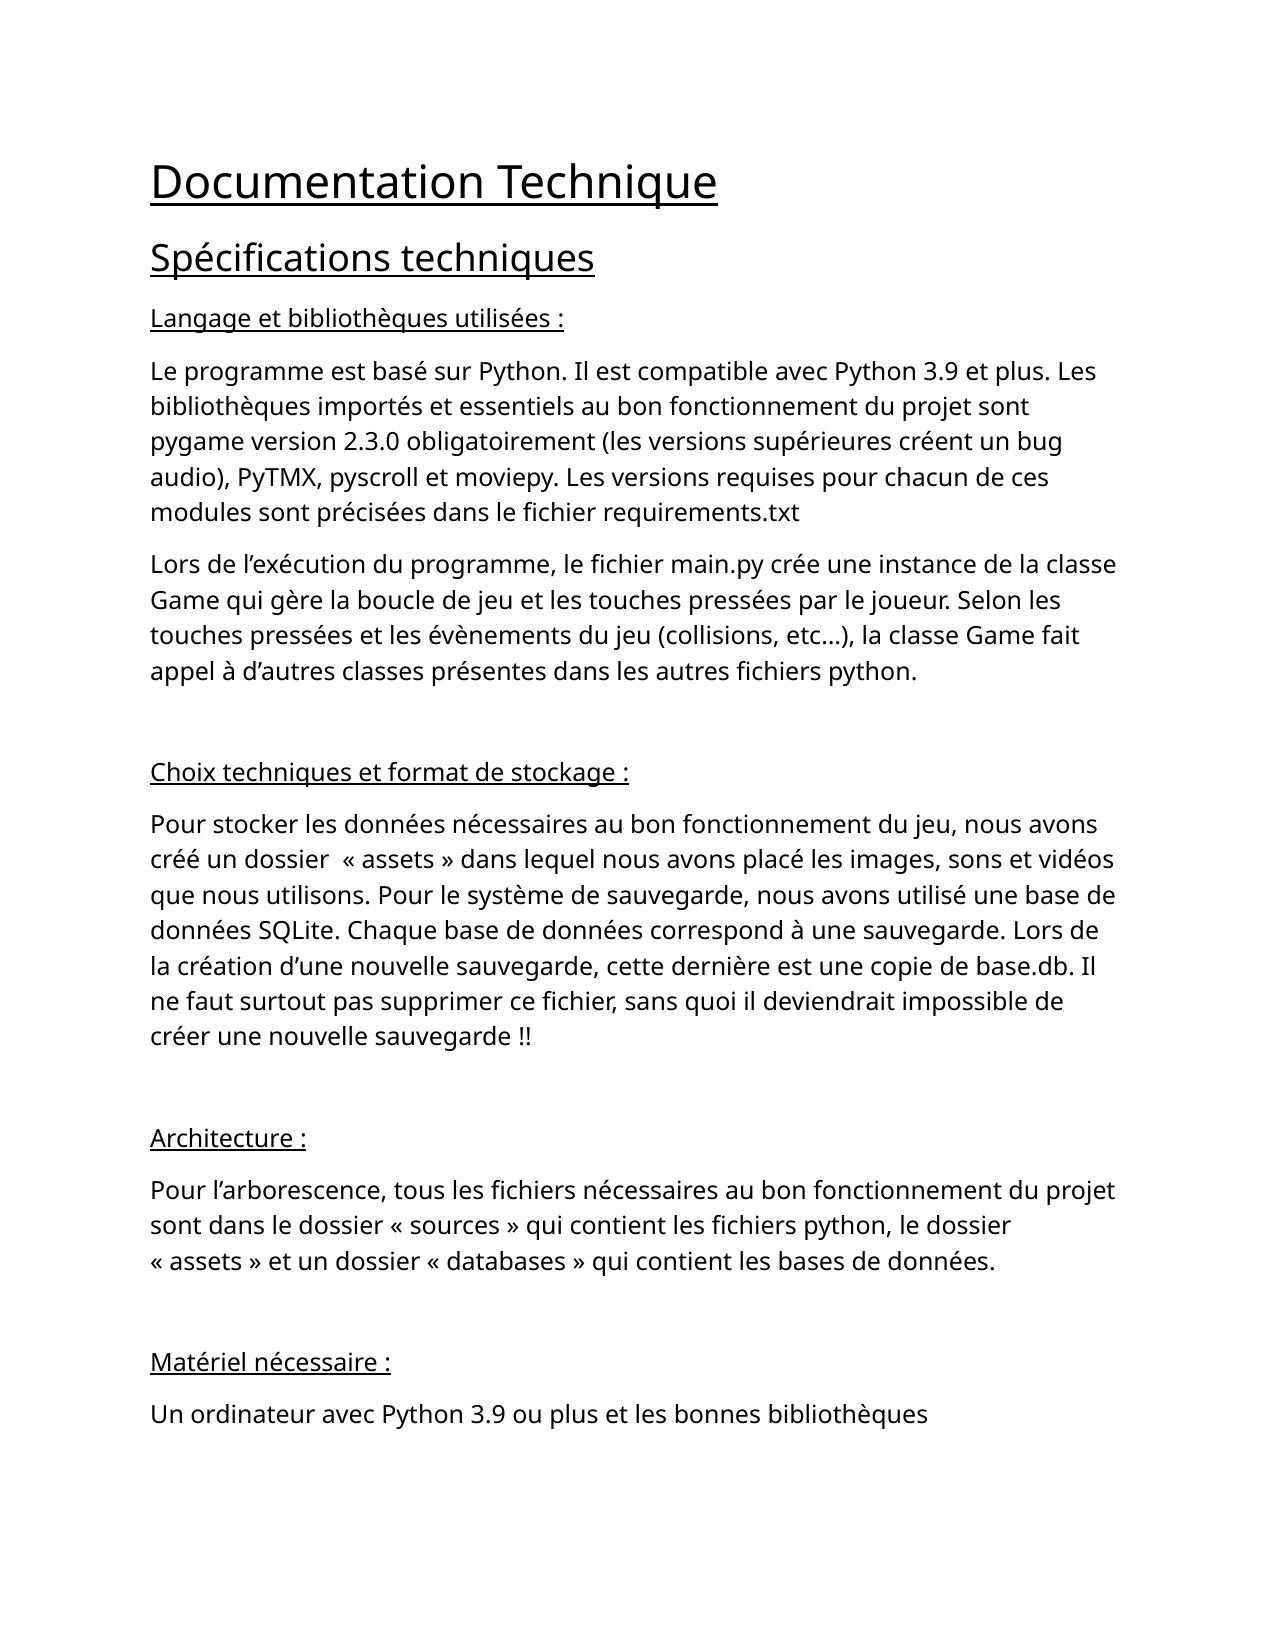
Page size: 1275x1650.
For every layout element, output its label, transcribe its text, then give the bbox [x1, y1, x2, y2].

text Architecture : [150, 1120, 1125, 1154]
text Pour l’arborescence, tous les fichiers nécessaires au bon fonctionnement du projet sont dans le dossier « sources » qui contient les fichiers python, le dossier « assets » et un dossier « databases » qui contient les bases de données. [150, 1172, 1125, 1277]
text Pour stocker les données nécessaires au bon fonctionnement du jeu, nous avons créé un dossier « assets » dans lequel nous avons placé les images, sons et vidéos que nous utilisons. Pour le système de sauvegarde, nous avons utilisé une base de données SQLite. Chaque base de données correspond à une sauvegarde. Lors de la création d’une nouvelle sauvegarde, cette dernière est une copie de base.db. Il ne faut surtout pas supprimer ce fichier, sans quoi il deviendrait impossible de créer une nouvelle sauvegarde !! [150, 807, 1125, 1053]
text Choix techniques et format de stockage : [150, 754, 1125, 788]
text Documentation Technique [150, 150, 1125, 212]
text Langage et bibliothèques utilisées : [150, 301, 1125, 335]
text Le programme est basé sur Python. Il est compatible avec Python 3.9 et plus. Les bibliothèques importés et essentiels au bon fonctionnement du projet sont pygame version 2.3.0 obligatoirement (les versions supérieures créent un bug audio), PyTMX, pyscroll et moviepy. Les versions requises pour chacun de ces modules sont précisées dans le fichier requirements.txt [150, 353, 1125, 529]
text Un ordinateur avec Python 3.9 ou plus et les bonnes bibliothèques [150, 1397, 1125, 1431]
text Spécifications techniques [150, 231, 1125, 282]
text Matériel nécessaire : [150, 1344, 1125, 1378]
text Lors de l’exécution du programme, le fichier main.py crée une instance de la classe Game qui gère la boucle de jeu et les touches pressées par le joueur. Selon les touches pressées et les évènements du jeu (collisions, etc…), la classe Game fait appel à d’autres classes présentes dans les autres fichiers python. [150, 547, 1125, 687]
